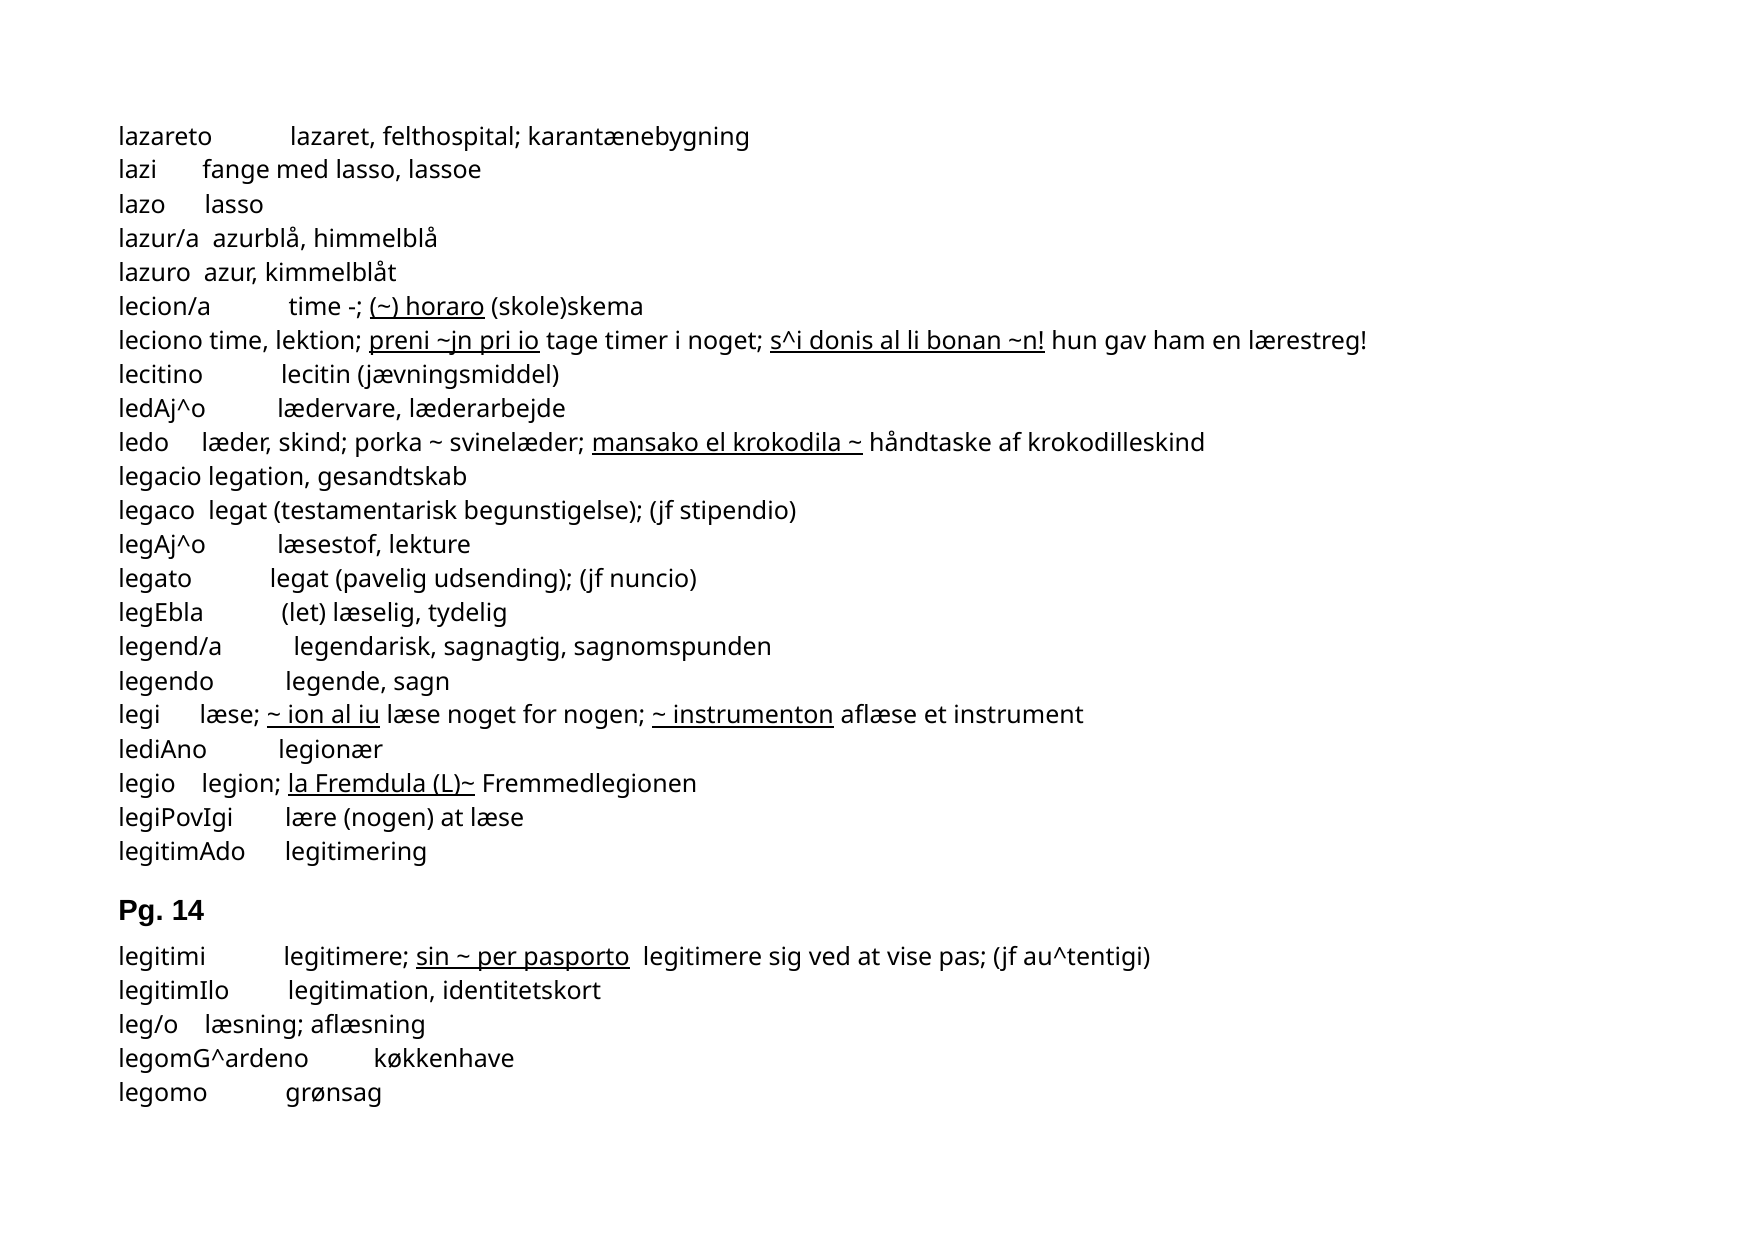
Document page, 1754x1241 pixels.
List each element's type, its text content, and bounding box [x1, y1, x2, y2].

table_header lazareto lazaret, felthospital; karantænebygning lazi fange med lasso, lassoe lazo lasso lazur/a azurblå, himmelblå lazuro azur, kimmelblåt lecion/a time -; (~) horaro (skole)skema leciono time, lektion; preni ~jn pri io tage timer i noget; s^i donis al li bonan ~n! hun gav ham en lærestreg! lecitino lecitin (jævningsmiddel) ledAj^o lædervare, læderarbejde ledo læder, skind; porka ~ svinelæder; mansako el krokodila ~ håndtaske af krokodilleskind legacio legation, gesandtskab legaco legat (testamentarisk begunstigelse); (jf stipendio) legAj^o læsestof, lekture legato legat (pavelig udsending); (jf nuncio) legEbla (let) læselig, tydelig legend/a legendarisk, sagnagtig, sagnomspunden legendo legende, sagn legi læse; ~ ion al iu læse noget for nogen; ~ instrumenton aflæse et instrument lediAno legionær legio legion; la Fremdula (L)~ Fremmedlegionen legiPovIgi lære (nogen) at læse legitimAdo legitimering Pg. 14 legitimi legitimere; sin ~ per pasporto legitimere sig ved at vise pas; (jf au^tentigi) legitimIlo legitimation, identitetskort leg/o læsning; aflæsning legomG^ardeno køkkenhave legomo grønsag [118, 118, 1636, 1109]
